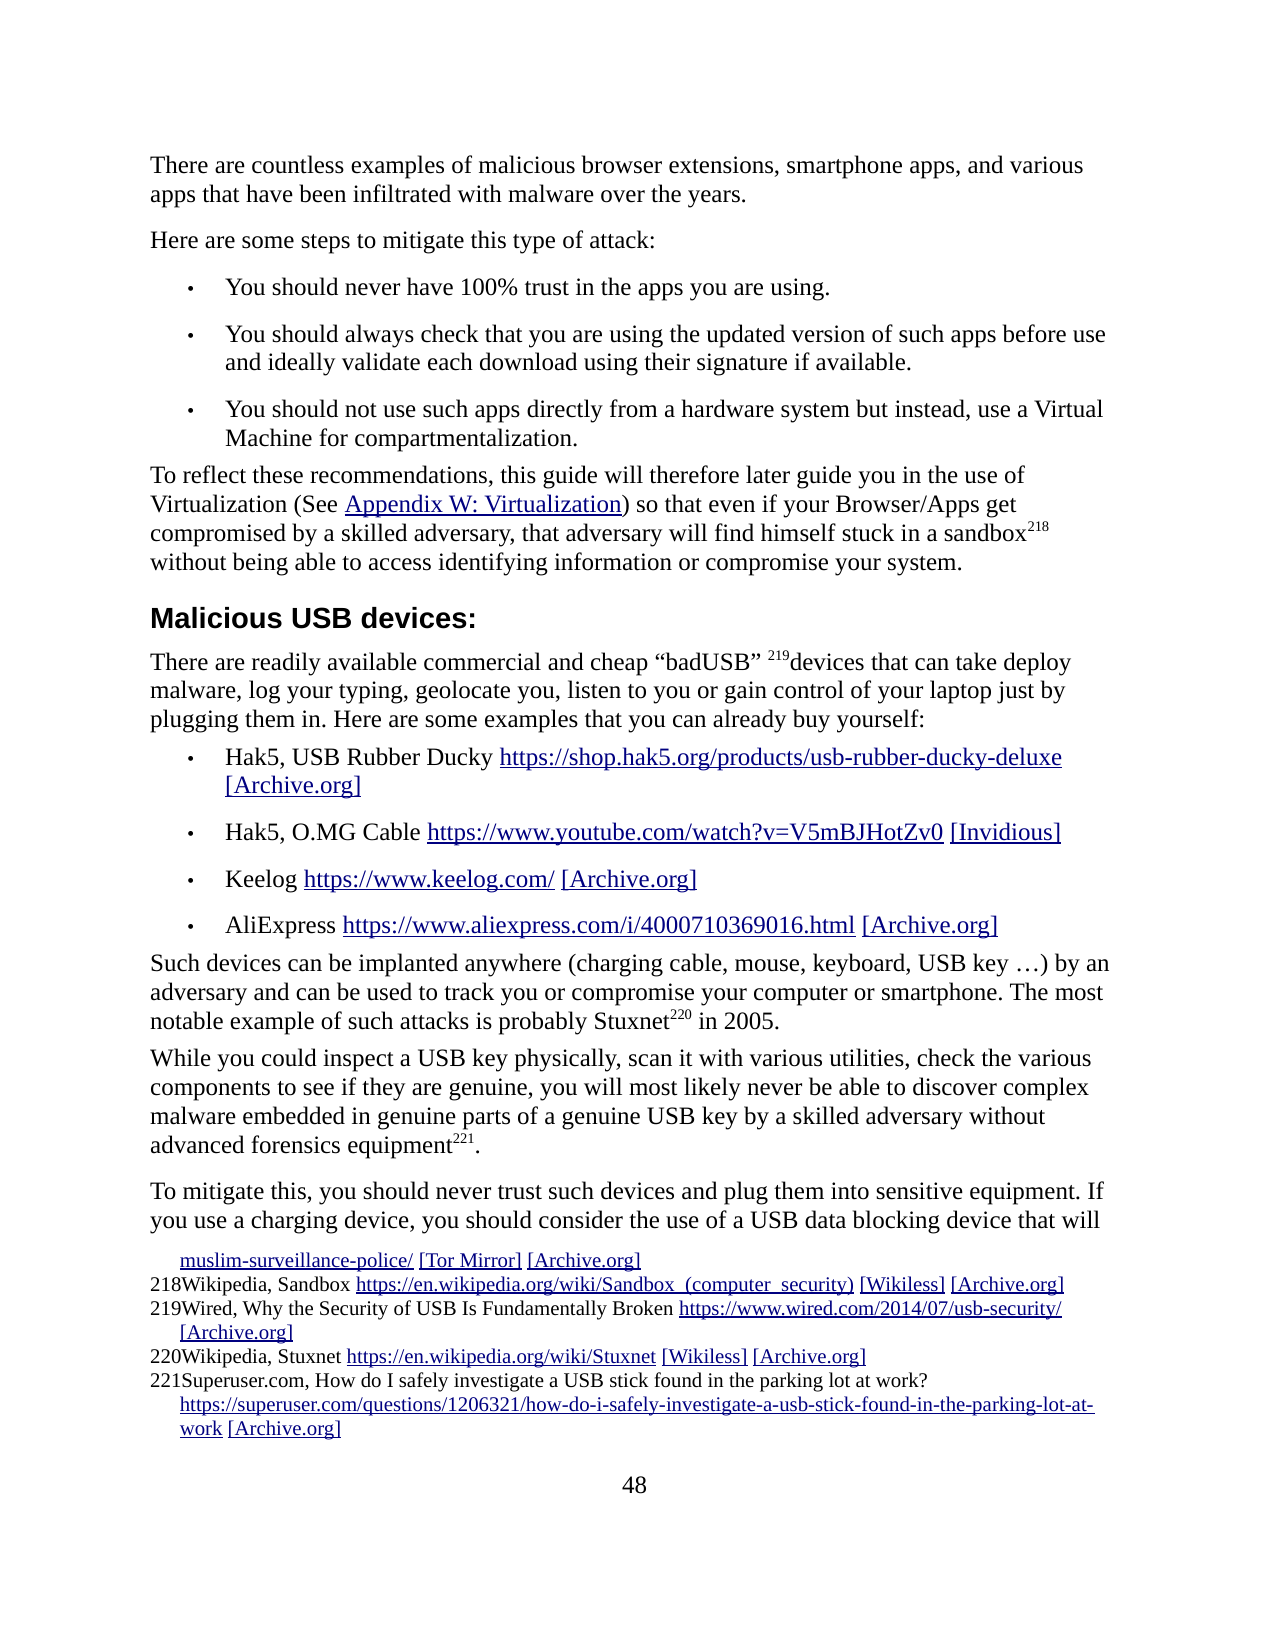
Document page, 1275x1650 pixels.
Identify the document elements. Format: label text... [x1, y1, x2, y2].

list You should always check that you are using the updated version of such apps before use and ideally validate each download using their signature if available. [187, 319, 1125, 376]
text While you could inspect a USB key physically, scan it with various utilities, check the various components to see if they are genuine, you will most likely never be able to discover complex malware embedded in genuine parts of a genuine USB key by a skilled adversary without advanced forensics equipment. [150, 1043, 1125, 1158]
text To mitigate this, you should never trust such devices and plug them into sensitive equipment. If you use a charging device, you should consider the use of a USB data blocking device that will [150, 1176, 1125, 1234]
text muslim-surveillance-police/ [Tor Mirror] [Archive.org] [150, 1247, 1125, 1272]
list You should not use such apps directly from a hardware system but instead, use a Virtual Machine for compartmentalization. [187, 394, 1125, 452]
text Wired, Why the Security of USB Is Fundamentally Broken https://www.wired.com/2014/07/usb-security/ [Archive.org] [150, 1296, 1125, 1344]
list Keelog https://www.keelog.com/ [Archive.org] [187, 864, 1125, 893]
list Hak5, USB Rubber Ducky https://shop.hak5.org/products/usb-rubber-ducky-deluxe [Archive.org] [187, 742, 1125, 799]
text There are countless examples of malicious browser extensions, smartphone apps, and various apps that have been infiltrated with malware over the years. [150, 150, 1125, 207]
list AliExpress https://www.aliexpress.com/i/4000710369016.html [Archive.org] [187, 911, 1125, 939]
text There are readily available commercial and cheap “badUSB” devices that can take deploy malware, log your typing, geolocate you, listen to you or gain control of your laptop just by plugging them in. Here are some examples that you can already buy yourself: [150, 647, 1125, 733]
text Such devices can be implanted anywhere (charging cable, mouse, keyboard, USB key …) by an adversary and can be used to track you or compromise your computer or smartphone. The most notable example of such attacks is probably Stuxnet in 2005. [150, 948, 1125, 1034]
text Superuser.com, How do I safely investigate a USB stick found in the parking lot at work? https://superuser.com/questions/1206321/how-do-i-safely-investigate-a-usb-stick-found-in-the-parking-lot-at-work [Archive.org] [150, 1368, 1125, 1440]
list You should never have 100% trust in the apps you are using. [187, 272, 1125, 301]
subtitle Malicious USB devices: [150, 601, 1125, 634]
text Here are some steps to mitigate this type of attack: [150, 225, 1125, 254]
list Hak5, O.MG Cable https://www.youtube.com/watch?v=V5mBJHotZv0 [Invidious] [187, 817, 1125, 846]
text Wikipedia, Stuxnet https://en.wikipedia.org/wiki/Stuxnet [Wikiless] [Archive.org] [150, 1344, 1125, 1368]
text To reflect these recommendations, this guide will therefore later guide you in the use of Virtualization (See Appendix W: Virtualization) so that even if your Browser/Apps get compromised by a skilled adversary, that adversary will find himself stuck in a sandbox without being able to access identifying information or compromise your system. [150, 461, 1125, 576]
text Wikipedia, Sandbox https://en.wikipedia.org/wiki/Sandbox_(computer_security) [Wikiless] [Archive.org] [150, 1272, 1125, 1296]
